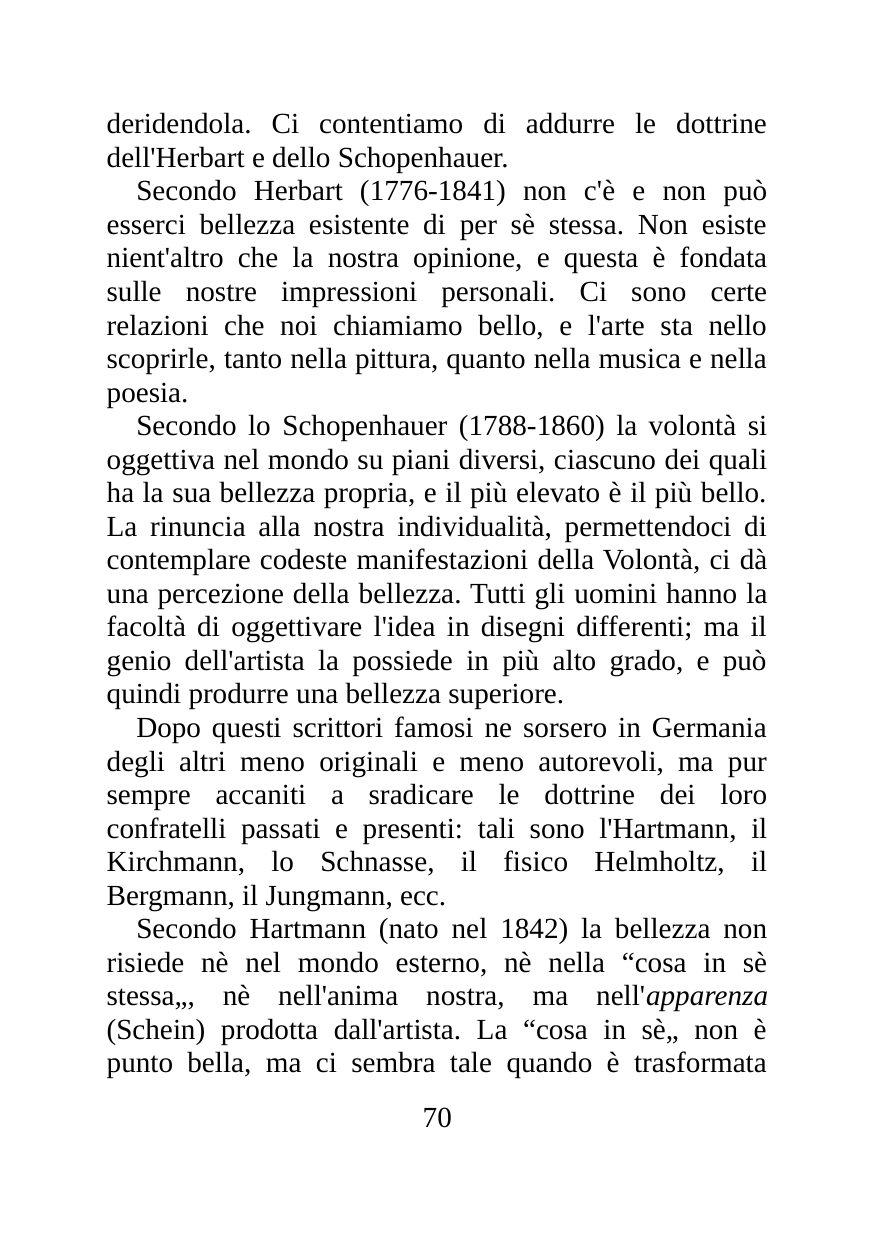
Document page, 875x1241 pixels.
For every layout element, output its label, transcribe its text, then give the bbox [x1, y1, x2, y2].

text deridendola. Ci contentiamo di addurre le dottrine dell'Herbart e dello Schopenhauer. [106, 106, 768, 173]
text Secondo Herbart (1776-1841) non c'è e non può esserci bellezza esistente di per sè stessa. Non esiste nient'altro che la nostra opinione, e questa è fondata sulle nostre impressioni personali. Ci sono certe relazioni che noi chiamiamo bello, e l'arte sta nello scoprirle, tanto nella pittura, quanto nella musica e nella poesia. [106, 173, 768, 408]
text Secondo Hartmann (nato nel 1842) la bellezza non risiede nè nel mondo esterno, nè nella “cosa in sè stessa„, nè nell'anima nostra, ma nell'apparenza (Schein) prodotta dall'artista. La “cosa in sè„ non è punto bella, ma ci sembra tale quando è trasformata [106, 911, 768, 1079]
text Dopo questi scrittori famosi ne sorsero in Germania degli altri meno originali e meno autorevoli, ma pur sempre accaniti a sradicare le dottrine dei loro confratelli passati e presenti: tali sono l'Hartmann, il Kirchmann, lo Schnasse, il fisico Helmholtz, il Bergmann, il Jungmann, ecc. [106, 710, 768, 911]
text Secondo lo Schopenhauer (1788-1860) la volontà si oggettiva nel mondo su piani diversi, ciascuno dei quali ha la sua bellezza propria, e il più elevato è il più bello. La rinuncia alla nostra individualità, permettendoci di contemplare codeste manifestazioni della Volontà, ci dà una percezione della bellezza. Tutti gli uomini hanno la facoltà di oggettivare l'idea in disegni differenti; ma il genio dell'artista la possiede in più alto grado, e può quindi produrre una bellezza superiore. [106, 408, 768, 710]
